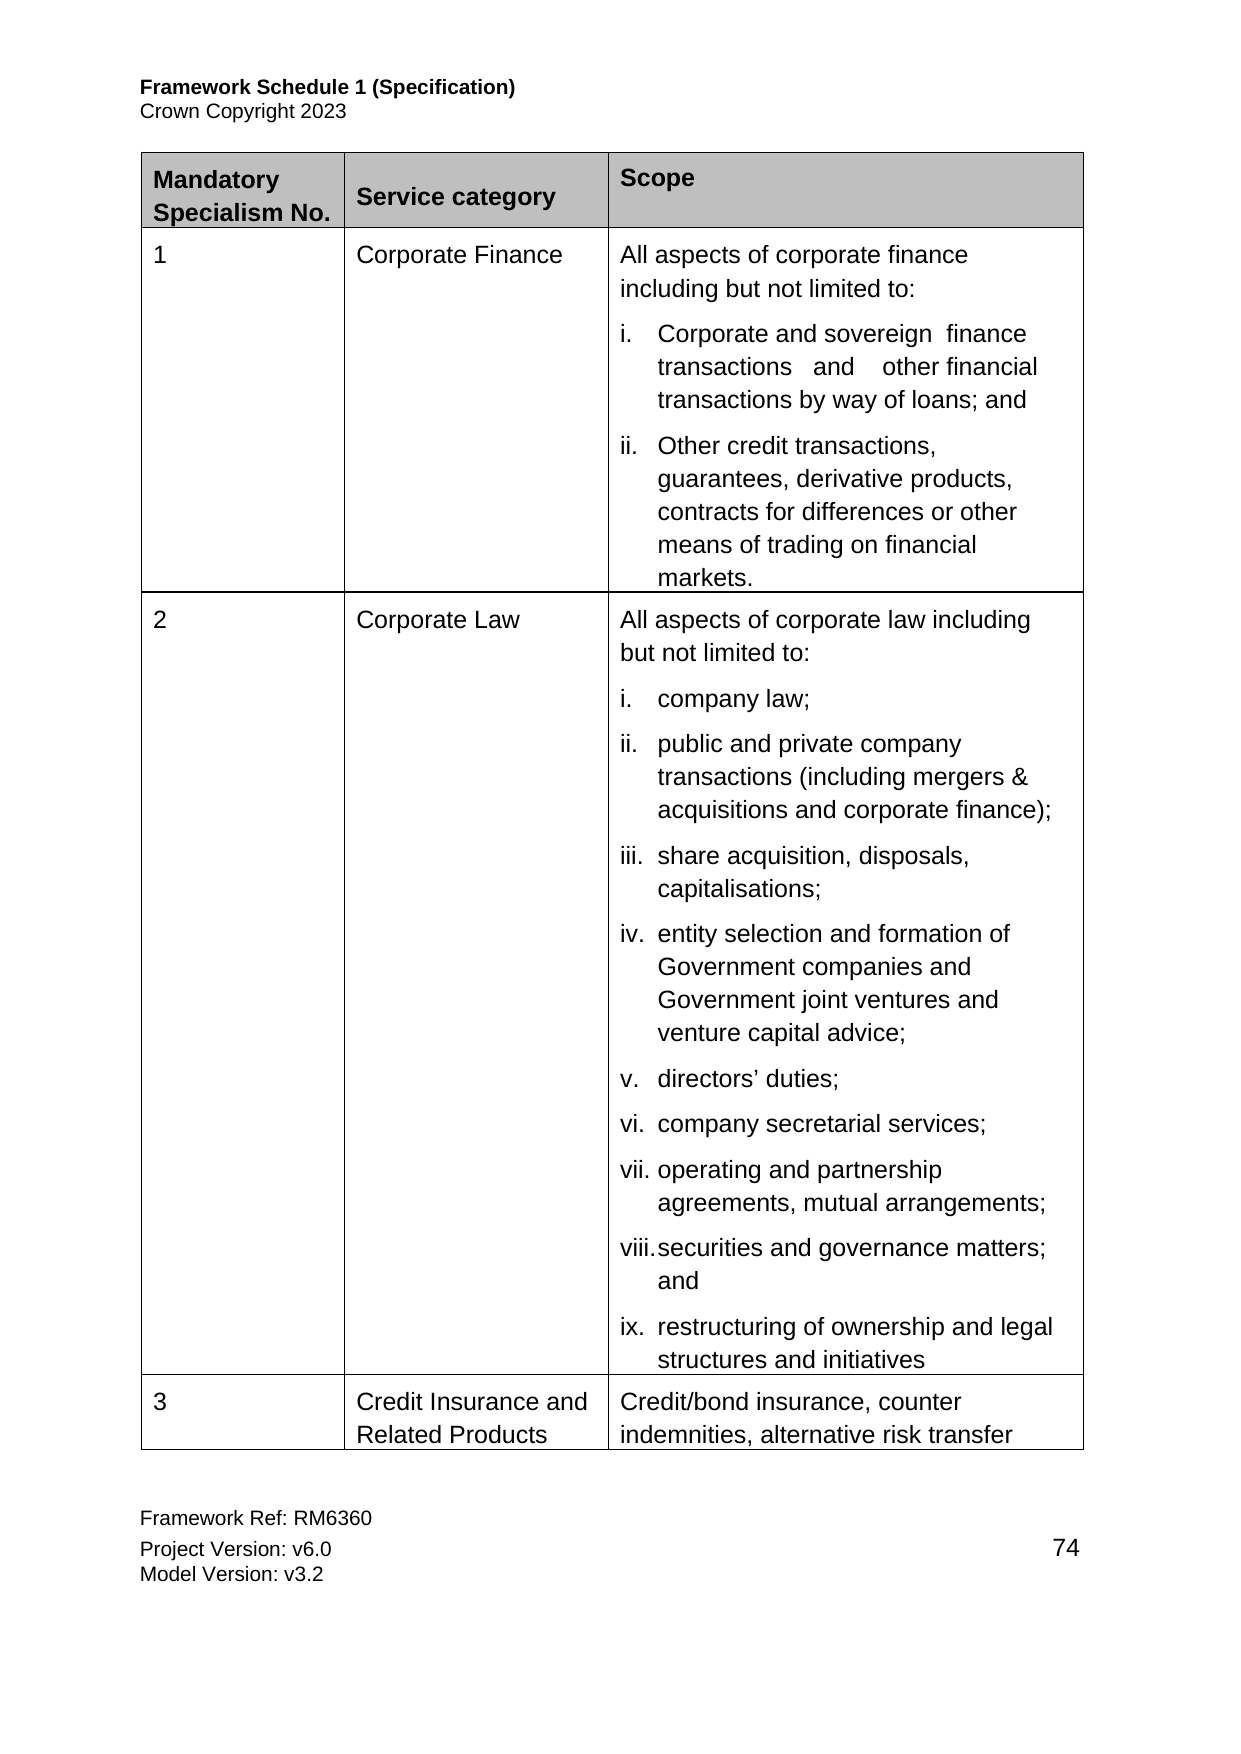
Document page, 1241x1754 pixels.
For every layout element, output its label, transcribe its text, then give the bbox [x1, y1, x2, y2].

table_header Mandatory Specialism No. [142, 153, 344, 227]
table_cell 1 [142, 228, 344, 591]
table_cell Credit Insurance and Related Products [345, 1375, 608, 1449]
table_cell Credit/bond insurance, counter indemnities, alternative risk transfer [609, 1375, 1083, 1449]
table_cell All aspects of corporate law including but not limited to: company law; public and private company transactions (including mergers & acquisitions and corporate finance); share acquisition, disposals, capitalisations; entity selection and formation of Government companies and Government joint ventures and venture capital advice; directors’ duties; company secretarial services; operating and partnership agreements, mutual arrangements; securities and governance matters; and restructuring of ownership and legal structures and initiatives [609, 593, 1083, 1374]
table_cell Corporate Finance [345, 228, 608, 591]
table_cell 3 [142, 1375, 344, 1449]
table_cell 2 [142, 593, 344, 1374]
table_header Service category [345, 153, 608, 227]
table_cell All aspects of corporate finance including but not limited to: Corporate and sovereign finance transactions and other financial transactions by way of loans; and Other credit transactions, guarantees, derivative products, contracts for differences or other means of trading on financial markets. [609, 228, 1083, 591]
table_cell Corporate Law [345, 593, 608, 1374]
table_header Scope [609, 153, 1083, 227]
